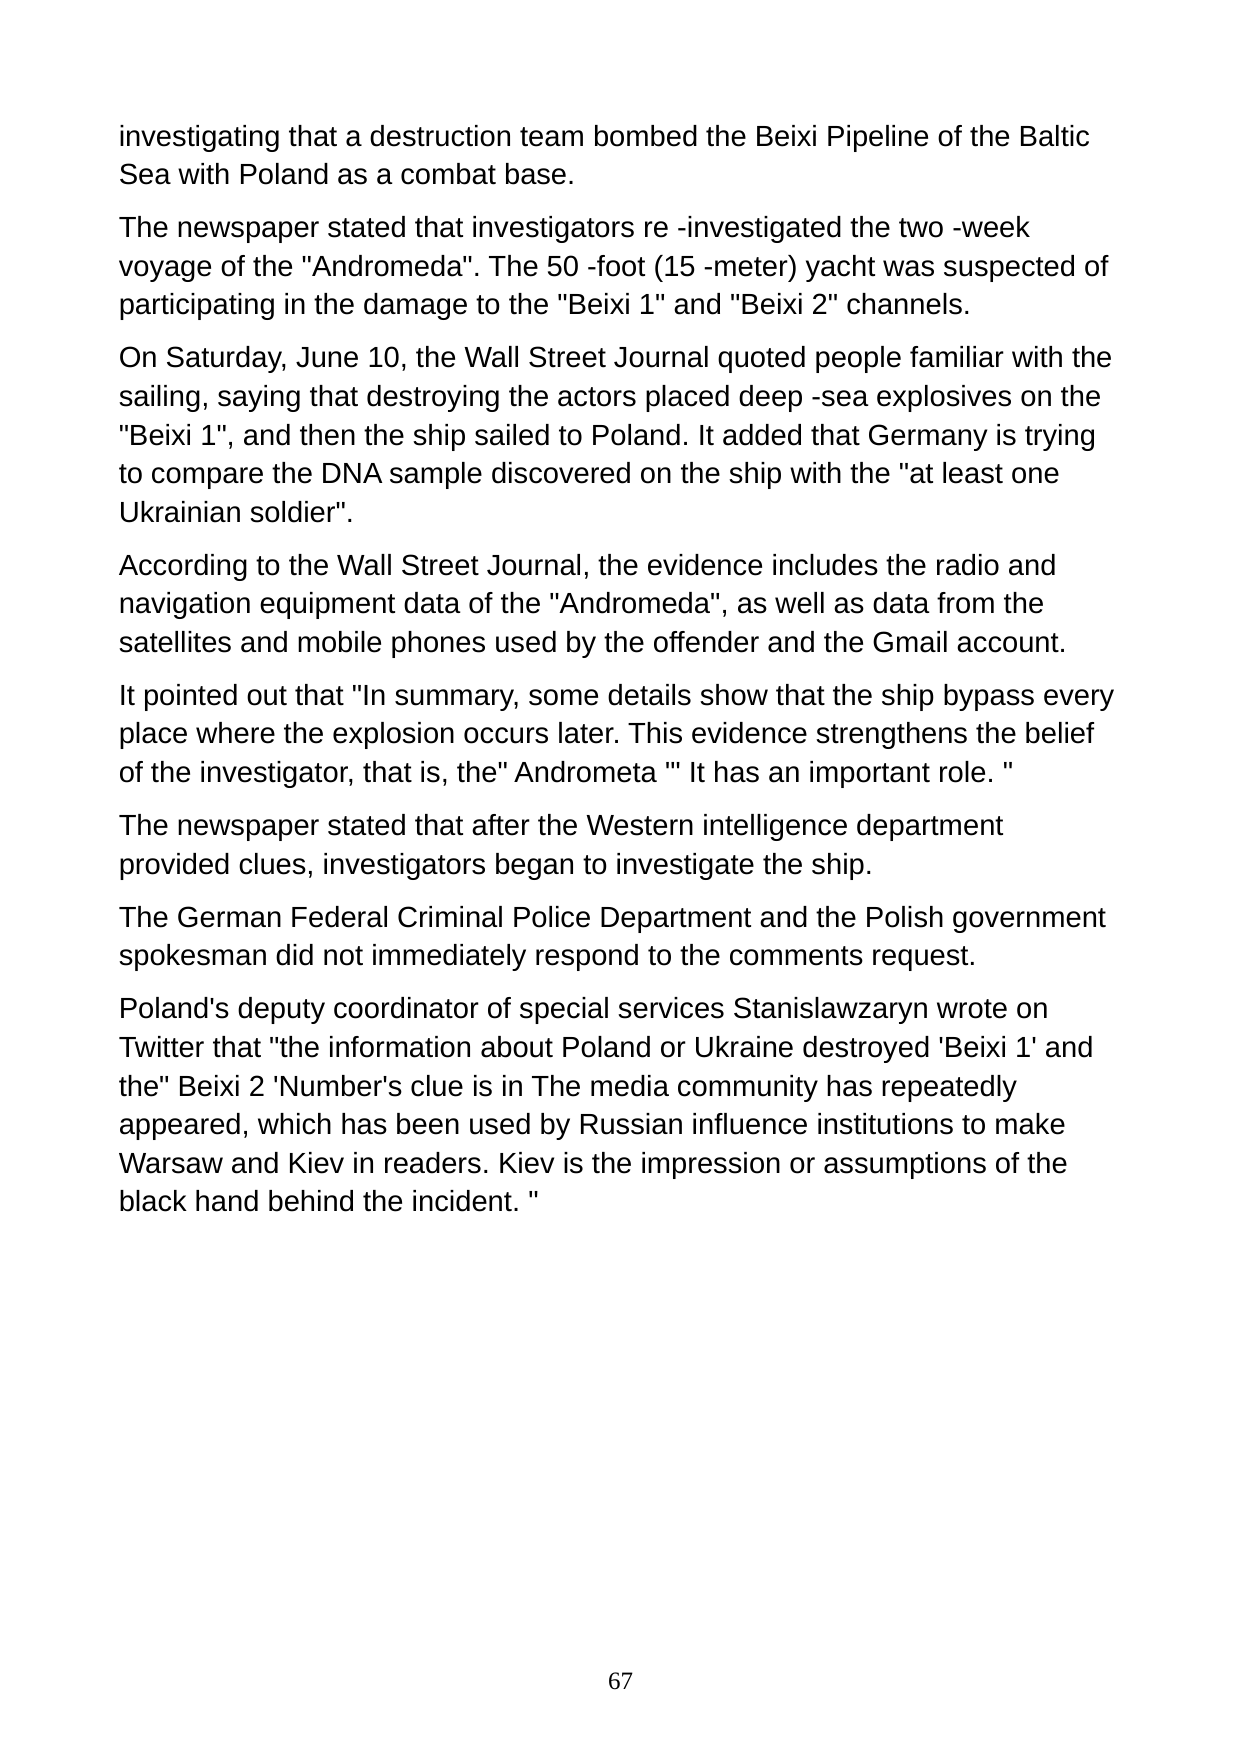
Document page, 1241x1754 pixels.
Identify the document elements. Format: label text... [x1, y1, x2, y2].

text It pointed out that "In summary, some details show that the ship bypass every place where the explosion occurs later. This evidence strengthens the belief of the investigator, that is, the" Andrometa '" It has an important role. " [118, 678, 1122, 788]
text investigating that a destruction team bombed the Beixi Pipeline of the Baltic Sea with Poland as a combat base. [118, 118, 1122, 191]
text According to the Wall Street Journal, the evidence includes the radio and navigation equipment data of the "Andromeda", as well as data from the satellites and mobile phones used by the offender and the Gmail account. [118, 548, 1122, 658]
text The German Federal Criminal Police Department and the Polish government spokesman did not immediately respond to the comments request. [118, 900, 1122, 972]
text The newspaper stated that after the Western intelligence department provided clues, investigators began to investigate the ship. [118, 808, 1122, 880]
text On Saturday, June 10, the Wall Street Journal quoted people familiar with the sailing, saying that destroying the actors placed deep -sea explosives on the "Beixi 1", and then the ship sailed to Poland. It added that Germany is trying to compare the DNA sample discovered on the ship with the "at least one Ukrainian soldier". [118, 340, 1122, 528]
text Poland's deputy coordinator of special services Stanislawzaryn wrote on Twitter that "the information about Poland or Ukraine destroyed 'Beixi 1' and the" Beixi 2 'Number's clue is in The media community has repeatedly appeared, which has been used by Russian influence institutions to make Warsaw and Kiev in readers. Kiev is the impression or assumptions of the black hand behind the incident. " [118, 991, 1122, 1218]
text The newspaper stated that investigators re -investigated the two -week voyage of the "Andromeda". The 50 -foot (15 -meter) yacht was suspected of participating in the damage to the "Beixi 1" and "Beixi 2" channels. [118, 210, 1122, 321]
